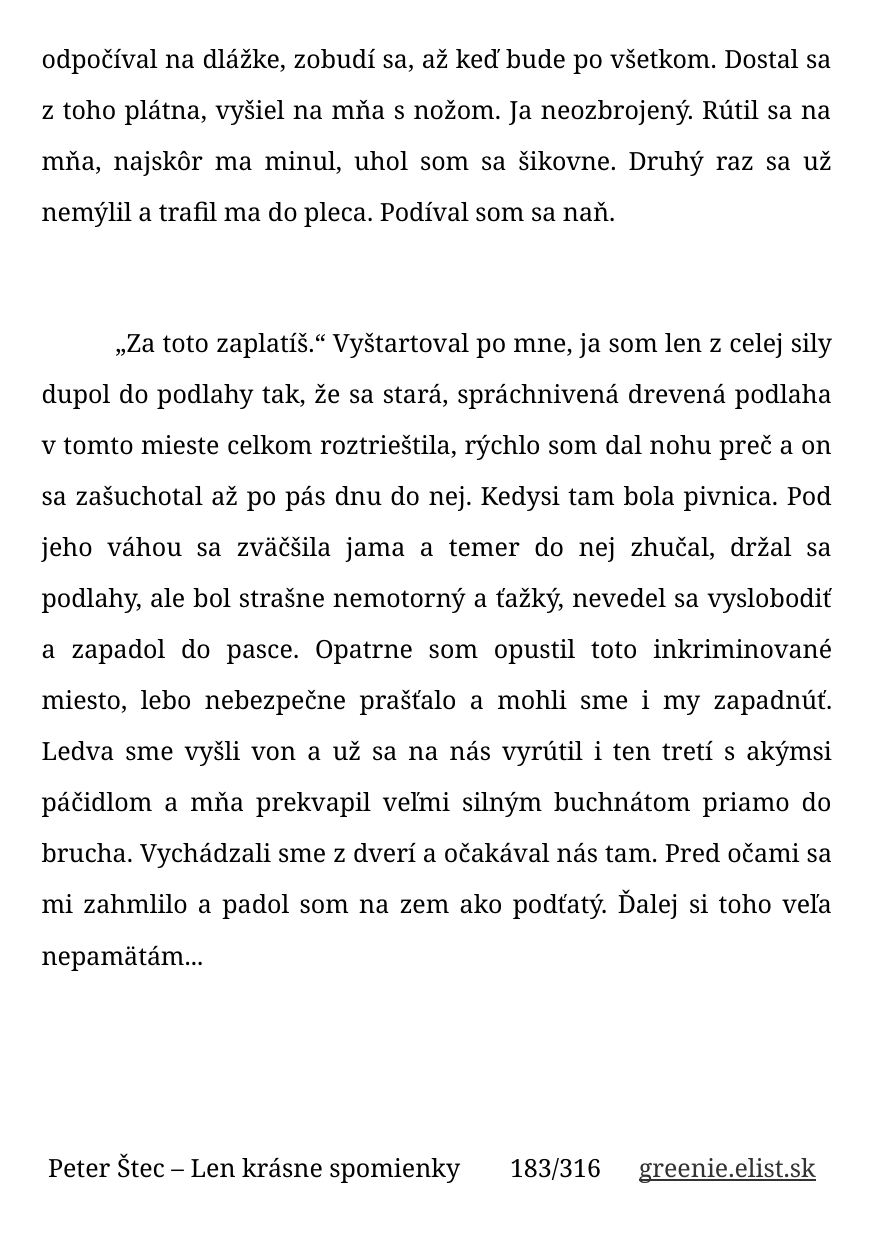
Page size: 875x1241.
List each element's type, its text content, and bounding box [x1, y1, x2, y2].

text odpočíval na dlážke, zobudí sa, až keď bude po všetkom. Dostal sa z toho plátna, vyšiel na mňa s nožom. Ja neozbrojený. Rútil sa na mňa, najskôr ma minul, uhol som sa šikovne. Druhý raz sa už nemýlil a trafil ma do pleca. Podíval som sa naň. [41, 41, 833, 228]
text „Za toto zaplatíš.“ Vyštartoval po mne, ja som len z celej sily dupol do podlahy tak, že sa stará, spráchnivená drevená podlaha v tomto mieste celkom roztrieštila, rýchlo som dal nohu preč a on sa zašuchotal až po pás dnu do nej. Kedysi tam bola pivnica. Pod jeho váhou sa zväčšila jama a temer do nej zhučal, držal sa podlahy, ale bol strašne nemotorný a ťažký, nevedel sa vyslobodiť a zapadol do pasce. Opatrne som opustil toto inkriminované miesto, lebo nebezpečne prašťalo a mohli sme i my zapadnúť. Ledva sme vyšli von a už sa na nás vyrútil i ten tretí s akýmsi páčidlom a mňa prekvapil veľmi silným buchnátom priamo do brucha. Vychádzali sme z dverí a očakával nás tam. Pred očami sa mi zahmlilo a padol som na zem ako podťatý. Ďalej si toho veľa nepamätám... [41, 326, 833, 972]
